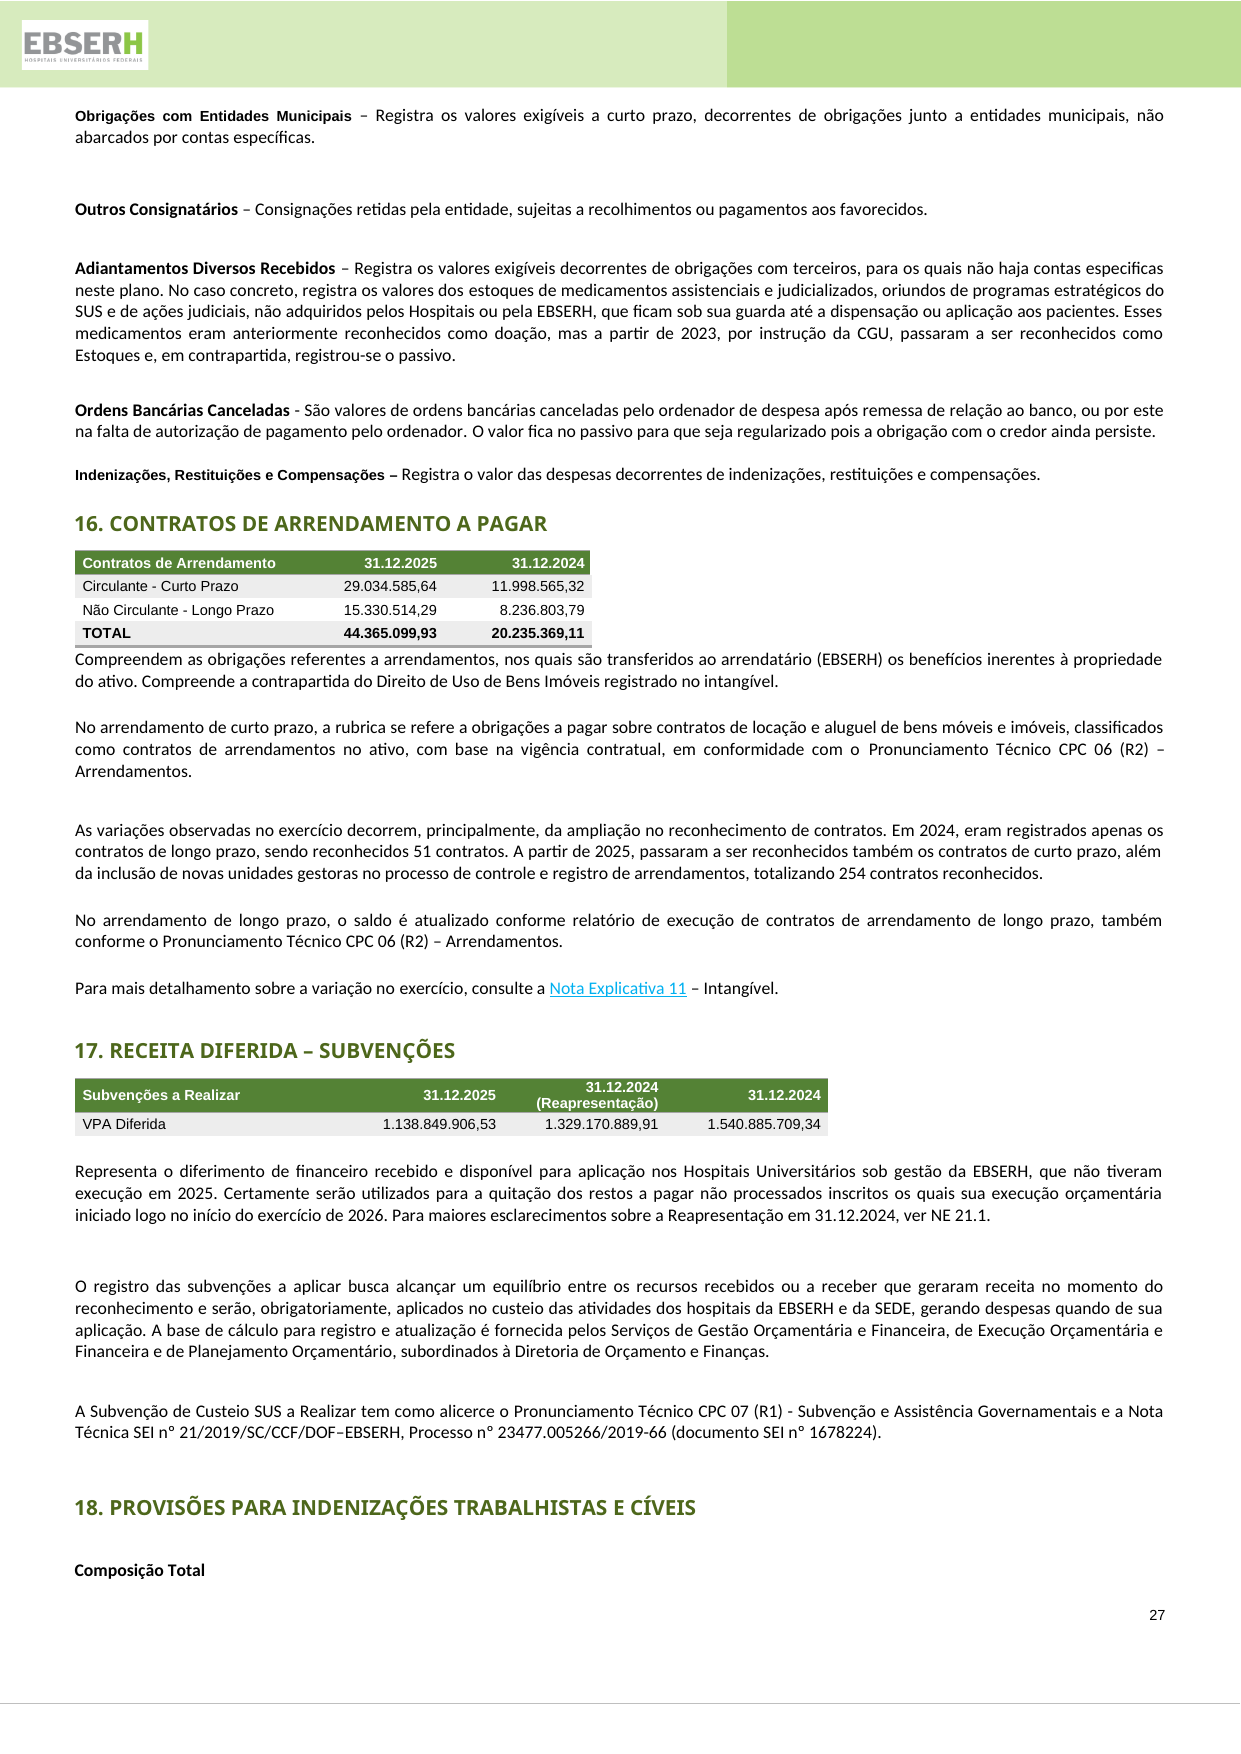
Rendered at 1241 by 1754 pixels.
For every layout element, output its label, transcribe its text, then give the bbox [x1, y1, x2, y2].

text Ordens Bancárias Canceladas - São valores de ordens bancárias canceladas pelo ordenador de despesa após remessa de relação ao banco, ou por este na falta de autorização de pagamento pelo ordenador. O valor fica no passivo para que seja regularizado pois a obrigação com o credor ainda persiste. [75, 399, 1165, 442]
list CONTRATOS DE ARRENDAMENTO A PAGAR [74, 509, 1165, 538]
table_cell 1.138.849.906,53 [297, 1113, 503, 1136]
list RECEITA DIFERIDA – SUBVENÇÕES [74, 1036, 1165, 1065]
table_cell 15.330.514,29 [297, 598, 444, 621]
text As variações observadas no exercício decorrem, principalmente, da ampliação no reconhecimento de contratos. Em 2024, eram registrados apenas os contratos de longo prazo, sendo reconhecidos 51 contratos. A partir de 2025, passaram a ser reconhecidos também os contratos de curto prazo, além da inclusão de novas unidades gestoras no processo de controle e registro de arrendamentos, totalizando 254 contratos reconhecidos. [75, 819, 1165, 884]
table_cell 20.235.369,11 [444, 621, 592, 645]
text Representa o diferimento de financeiro recebido e disponível para aplicação nos Hospitais Universitários sob gestão da EBSERH, que não tiveram execução em 2025. Certamente serão utilizados para a quitação dos restos a pagar não processados inscritos os quais sua execução orçamentária iniciado logo no início do exercício de 2026. Para maiores esclarecimentos sobre a Reapresentação em 31.12.2024, ver NE 21.1. [75, 1161, 1165, 1226]
table_cell 44.365.099,93 [297, 621, 444, 645]
text O registro das subvenções a aplicar busca alcançar um equilíbrio entre os recursos recebidos ou a receber que geraram receita no momento do reconhecimento e serão, obrigatoriamente, aplicados no custeio das atividades dos hospitais da EBSERH e da SEDE, gerando despesas quando de sua aplicação. A base de cálculo para registro e atualização é fornecida pelos Serviços de Gestão Orçamentária e Financeira, de Execução Orçamentária e Financeira e de Planejamento Orçamentário, subordinados à Diretoria de Orçamento e Finanças. [75, 1276, 1165, 1362]
table_cell 1.329.170.889,91 [503, 1113, 666, 1136]
table_cell 11.998.565,32 [444, 575, 592, 598]
table_cell TOTAL [75, 621, 297, 645]
table_header 31.12.2025 [297, 1079, 503, 1112]
list Outros Consignatários – Consignações retidas pela entidade, sujeitas a recolhimentos ou pagamentos aos favorecidos. [75, 198, 1165, 219]
text Indenizações, Restituições e Compensações – Registra o valor das despesas decorrentes de indenizações, restituições e compensações. [75, 463, 1165, 484]
table_cell Não Circulante - Longo Prazo [75, 598, 297, 621]
text Para mais detalhamento sobre a variação no exercício, consulte a Nota Explicativa 11 – Intangível. [75, 977, 1165, 999]
text Composição Total [74, 1559, 1149, 1581]
table_cell 1.540.885.709,34 [666, 1113, 828, 1136]
table_cell VPA Diferida [75, 1113, 297, 1136]
list PROVISÕES PARA INDENIZAÇÕES TRABALHISTAS E CÍVEIS [74, 1493, 1165, 1522]
list Adiantamentos Diversos Recebidos – Registra os valores exigíveis decorrentes de obrigações com terceiros, para os quais não haja contas especificas neste plano. No caso concreto, registra os valores dos estoques de medicamentos assistenciais e judicializados, oriundos de programas estratégicos do SUS e de ações judiciais, não adquiridos pelos Hospitais ou pela EBSERH, que ficam sob sua guarda até a dispensação ou aplicação aos pacientes. Esses medicamentos eram anteriormente reconhecidos como doação, mas a partir de 2023, por instrução da CGU, passaram a ser reconhecidos como Estoques e, em contrapartida, registrou-se o passivo. [75, 257, 1165, 365]
table_header Contratos de Arrendamento [75, 551, 297, 574]
table_header 31.12.2024 [444, 551, 590, 574]
table_cell 8.236.803,79 [444, 598, 592, 621]
table_cell 29.034.585,64 [297, 575, 444, 598]
table_header 31.12.2024 [666, 1079, 828, 1112]
list Obrigações com Entidades Municipais – Registra os valores exigíveis a curto prazo, decorrentes de obrigações junto a entidades municipais, não abarcados por contas específicas. [75, 104, 1165, 148]
table_cell Circulante - Curto Prazo [75, 575, 297, 598]
text No arrendamento de curto prazo, a rubrica se refere a obrigações a pagar sobre contratos de locação e aluguel de bens móveis e imóveis, classificados como contratos de arrendamentos no ativo, com base na vigência contratual, em conformidade com o Pronunciamento Técnico CPC 06 (R2) – Arrendamentos. [75, 716, 1165, 781]
text Compreendem as obrigações referentes a arrendamentos, nos quais são transferidos ao arrendatário (EBSERH) os benefícios inerentes à propriedade do ativo. Compreende a contrapartida do Direito de Uso de Bens Imóveis registrado no intangível. [75, 648, 1165, 691]
table_header 31.12.2025 [297, 551, 444, 574]
table_header Subvenções a Realizar [75, 1079, 297, 1112]
text A Subvenção de Custeio SUS a Realizar tem como alicerce o Pronunciamento Técnico CPC 07 (R1) - Subvenção e Assistência Governamentais e a Nota Técnica SEI nº 21/2019/SC/CCF/DOF–EBSERH, Processo nº 23477.005266/2019-66 (documento SEI nº 1678224). [75, 1400, 1165, 1443]
table_header 31.12.2024 (Reapresentação) [503, 1079, 666, 1112]
text No arrendamento de longo prazo, o saldo é atualizado conforme relatório de execução de contratos de arrendamento de longo prazo, também conforme o Pronunciamento Técnico CPC 06 (R2) – Arrendamentos. [75, 909, 1165, 952]
